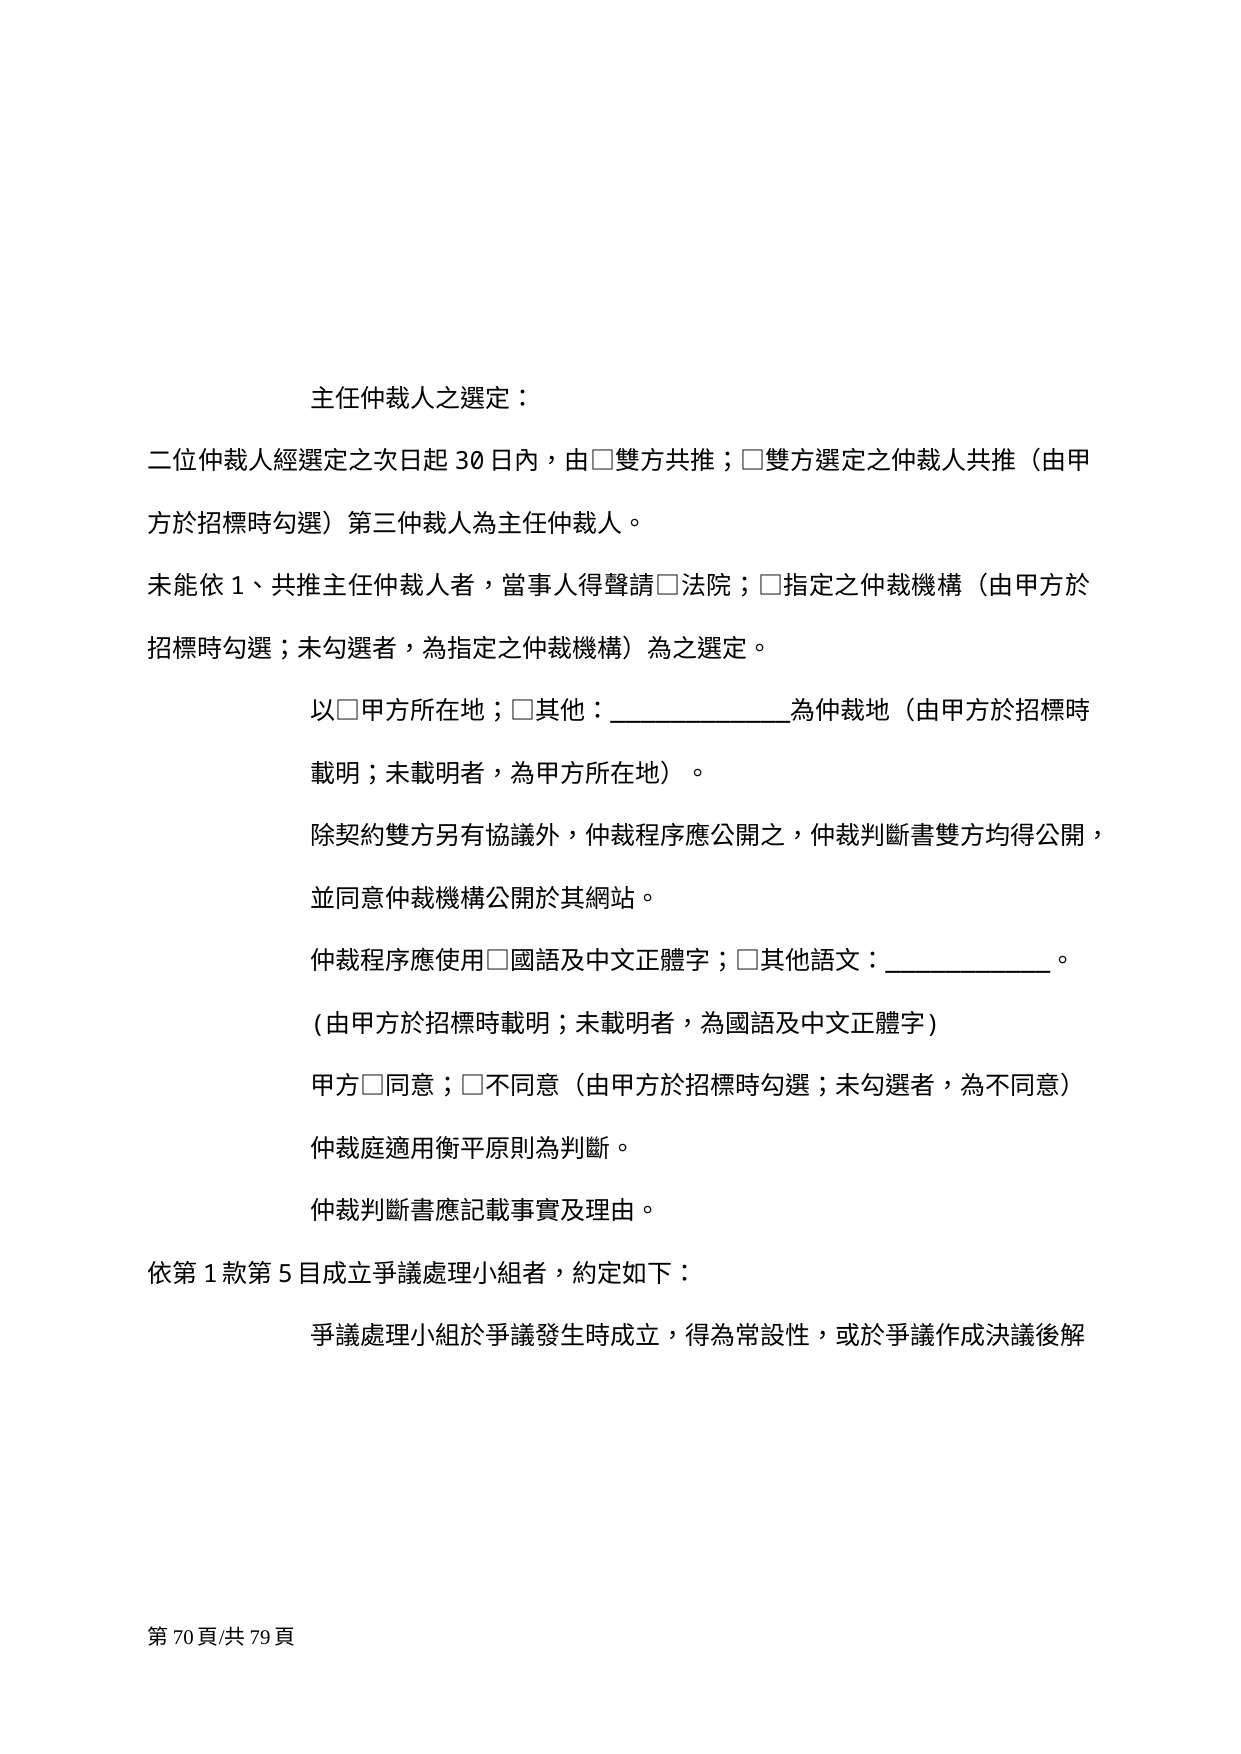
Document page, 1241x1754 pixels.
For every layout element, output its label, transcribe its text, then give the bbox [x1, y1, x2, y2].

subtitle 甲方□同意；□不同意（由甲方於招標時勾選；未勾選者，為不同意）仲裁庭適用衡平原則為判斷。 [310, 1042, 1092, 1167]
subtitle 爭議處理小組於爭議發生時成立，得為常設性，或於爭議作成決議後解 [310, 1292, 1092, 1354]
subtitle 未能依1、共推主任仲裁人者，當事人得聲請□法院；□指定之仲裁機構（由甲方於招標時勾選；未勾選者，為指定之仲裁機構）為之選定。 [148, 542, 1092, 667]
subtitle 主任仲裁人之選定： [310, 354, 1092, 417]
subtitle 仲裁判斷書應記載事實及理由。 [310, 1167, 1092, 1229]
subtitle 依第1款第5目成立爭議處理小組者，約定如下： [148, 1229, 1092, 1292]
subtitle 除契約雙方另有協議外，仲裁程序應公開之，仲裁判斷書雙方均得公開，並同意仲裁機構公開於其網站。 [310, 792, 1092, 917]
subtitle 二位仲裁人經選定之次日起30日內，由□雙方共推；□雙方選定之仲裁人共推（由甲方於招標時勾選）第三仲裁人為主任仲裁人。 [148, 417, 1092, 542]
subtitle 以□甲方所在地；□其他：____________為仲裁地（由甲方於招標時載明；未載明者，為甲方所在地）。 [310, 667, 1092, 792]
subtitle 仲裁程序應使用□國語及中文正體字；□其他語文：___________。(由甲方於招標時載明；未載明者，為國語及中文正體字) [310, 917, 1092, 1042]
